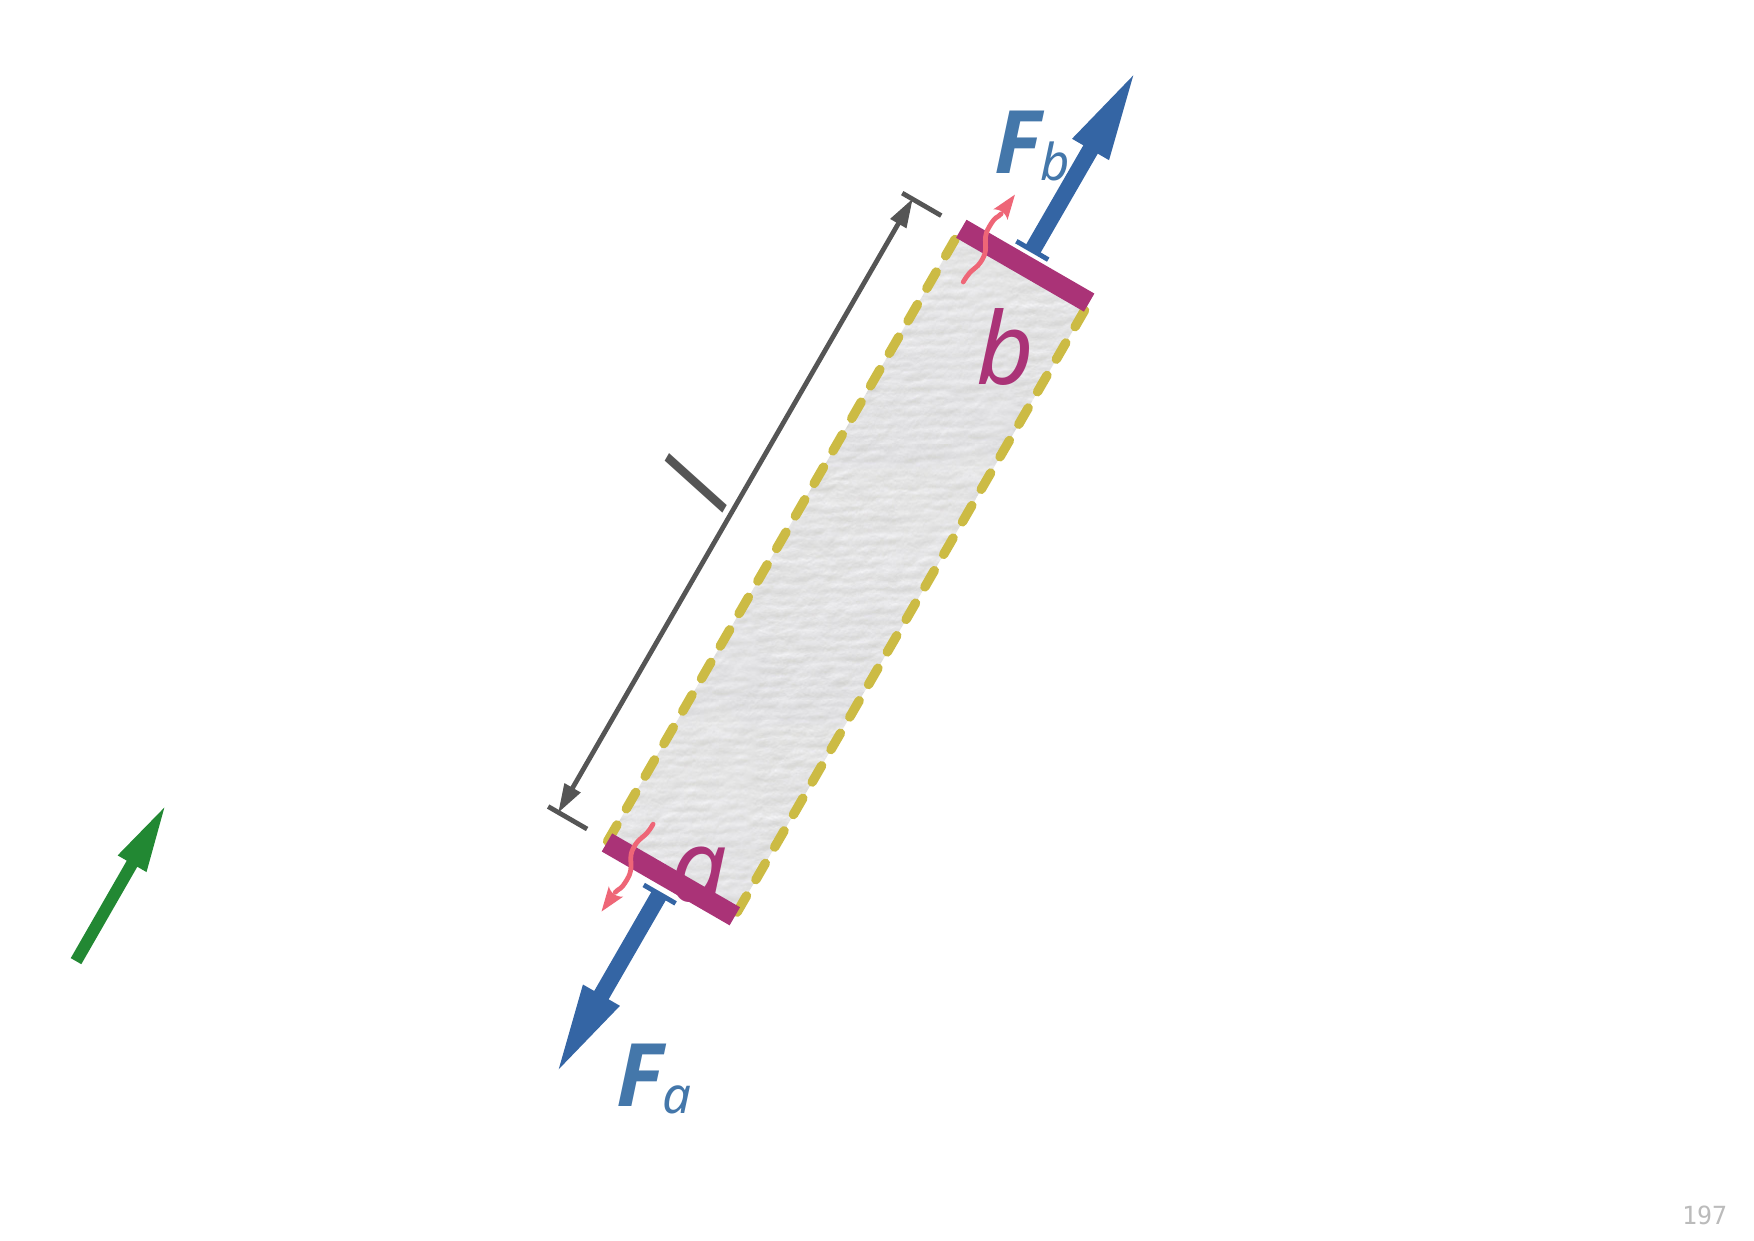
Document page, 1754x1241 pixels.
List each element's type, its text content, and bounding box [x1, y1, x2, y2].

text_box Fb [979, 61, 1082, 173]
text_box a [656, 773, 731, 899]
text_box [70, 807, 165, 965]
text_box Fa [601, 994, 703, 1106]
text_box [612, 237, 1084, 907]
text_box b [961, 256, 1038, 382]
